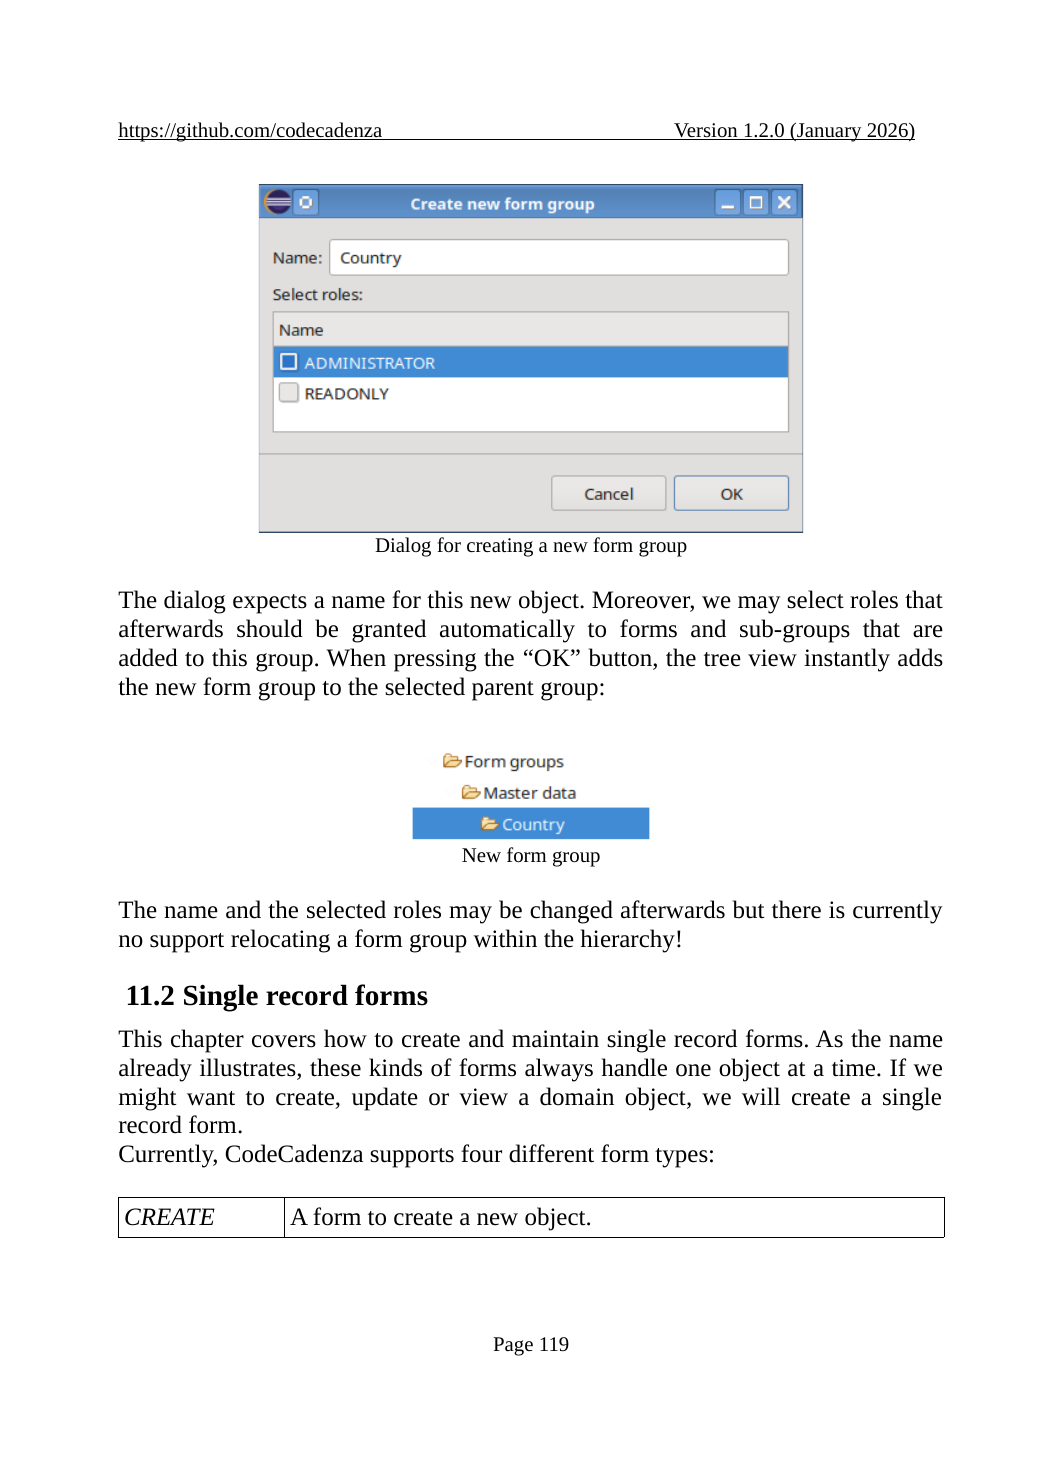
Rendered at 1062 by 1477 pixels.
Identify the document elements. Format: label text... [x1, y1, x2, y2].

picture [258, 184, 804, 533]
text New form group [412, 843, 649, 867]
text The name and the selected roles may be changed afterwards but there is currently no support relocating a form group within the hierarchy! [118, 896, 944, 953]
text Dialog for creating a new form group [259, 533, 803, 557]
picture [412, 741, 650, 843]
text Currently, CodeCadenza supports four different form types: [118, 1139, 944, 1168]
subtitle Single record forms [118, 978, 944, 1012]
text This chapter covers how to create and maintain single record forms. As the name already illustrates, these kinds of forms always handle one object at a time. If we might want to create, update or view a domain object, we will create a single record form. [118, 1024, 944, 1139]
text The dialog expects a name for this new object. Moreover, we may select roles that afterwards should be granted automatically to forms and sub-groups that are added to this group. When pressing the “OK” button, the tree view instantly adds the new form group to the selected parent group: [118, 586, 944, 701]
table_header A form to create a new object. [285, 1198, 944, 1237]
table_header CREATE [119, 1198, 284, 1237]
